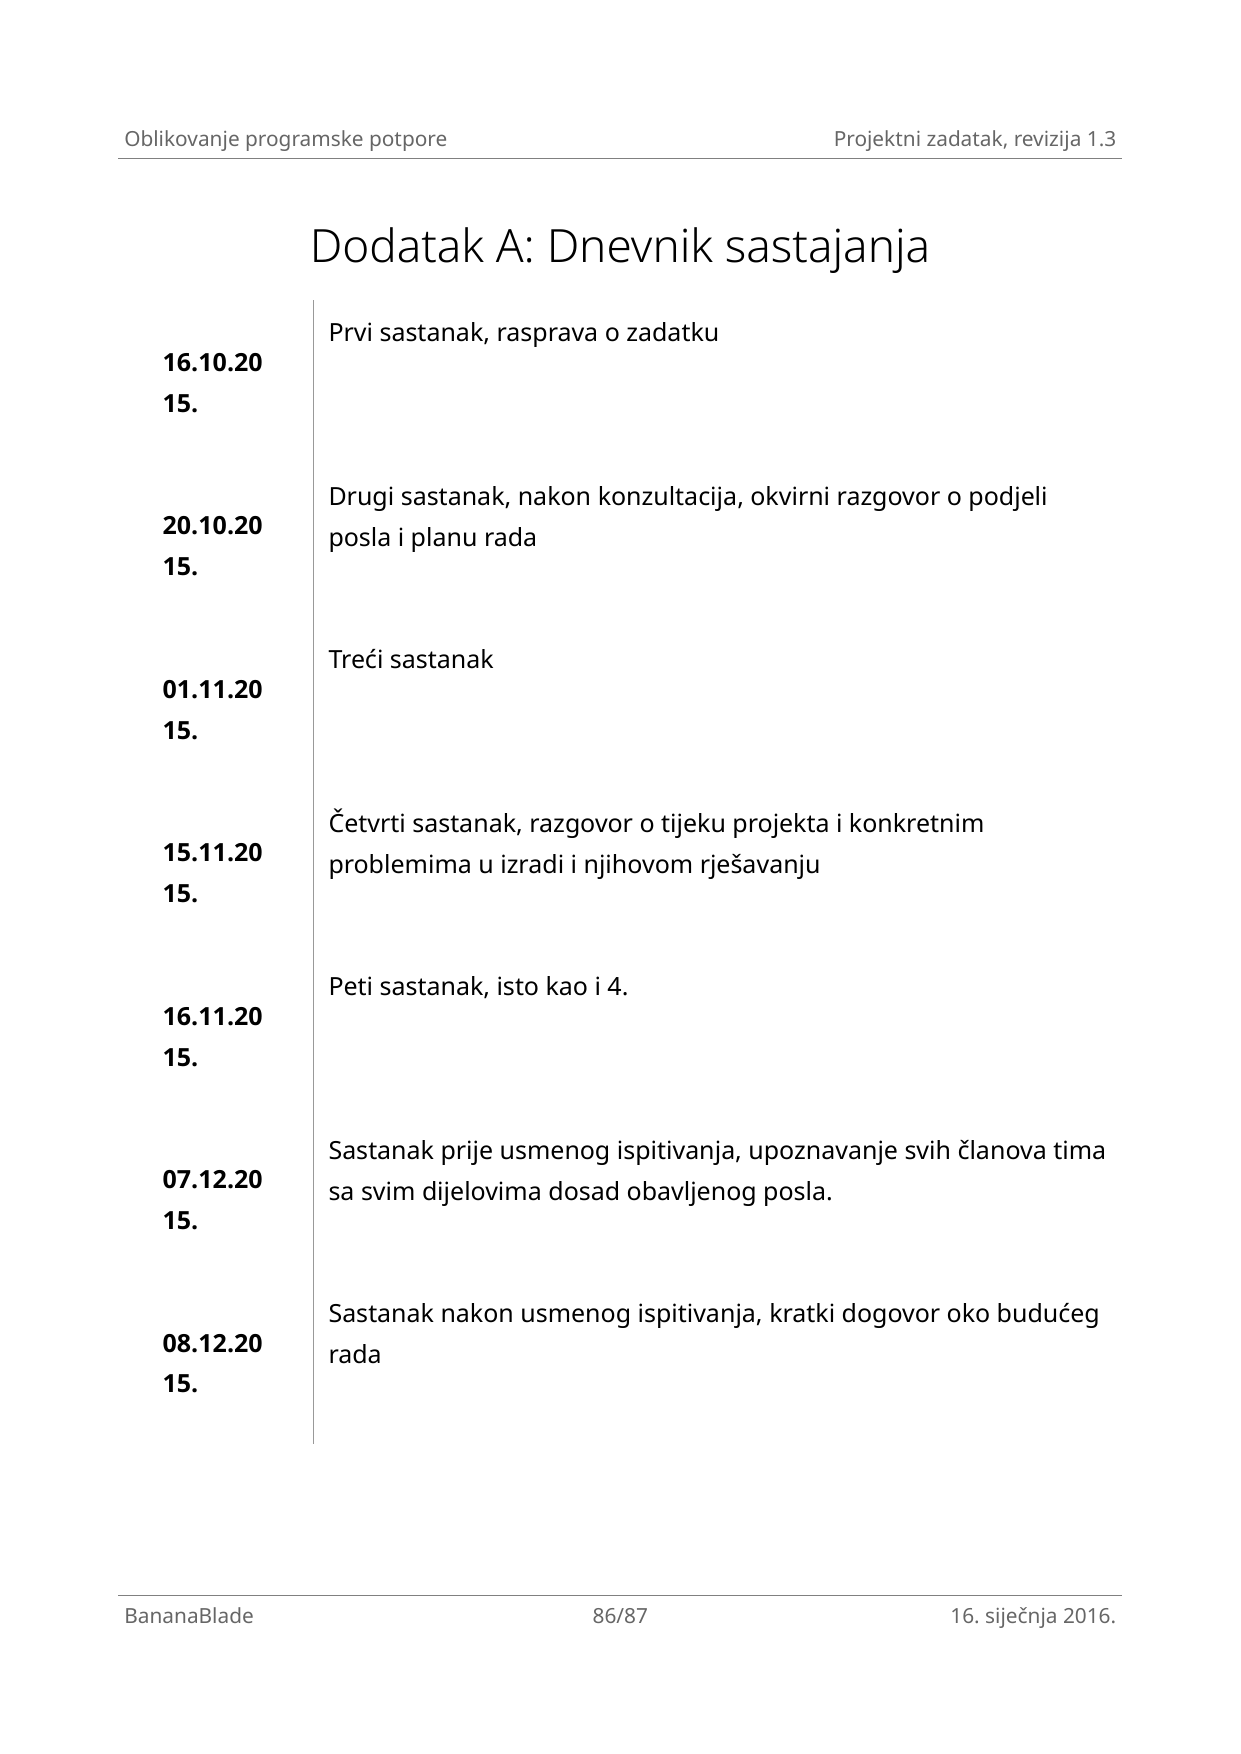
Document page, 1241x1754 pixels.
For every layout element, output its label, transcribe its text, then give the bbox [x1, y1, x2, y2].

table_cell 07.12.2015. [118, 1118, 313, 1281]
table_cell Sastanak prije usmenog ispitivanja, upoznavanje svih članova tima sa svim dijelovima dosad obavljenog posla. [314, 1118, 1123, 1281]
table_cell Četvrti sastanak, razgovor o tijeku projekta i konkretnim problemima u izradi i njihovom rješavanju [314, 791, 1123, 954]
subtitle Dodatak A: Dnevnik sastajanja [118, 213, 1122, 275]
table_cell Peti sastanak, isto kao i 4. [314, 954, 1123, 1117]
table_cell 01.11.2015. [118, 627, 313, 791]
table_cell 16.11.2015. [118, 954, 313, 1117]
table_cell Drugi sastanak, nakon konzultacija, okvirni razgovor o podjeli posla i planu rada [314, 464, 1123, 627]
table_cell 08.12.2015. [118, 1281, 313, 1444]
table_cell Treći sastanak [314, 627, 1123, 791]
table_cell Sastanak nakon usmenog ispitivanja, kratki dogovor oko budućeg rada [314, 1281, 1123, 1444]
table_cell 20.10.2015. [118, 464, 313, 627]
table_header 16.10.2015. [118, 300, 313, 464]
table_cell 15.11.2015. [118, 791, 313, 954]
table_header Prvi sastanak, rasprava o zadatku [314, 300, 1123, 464]
